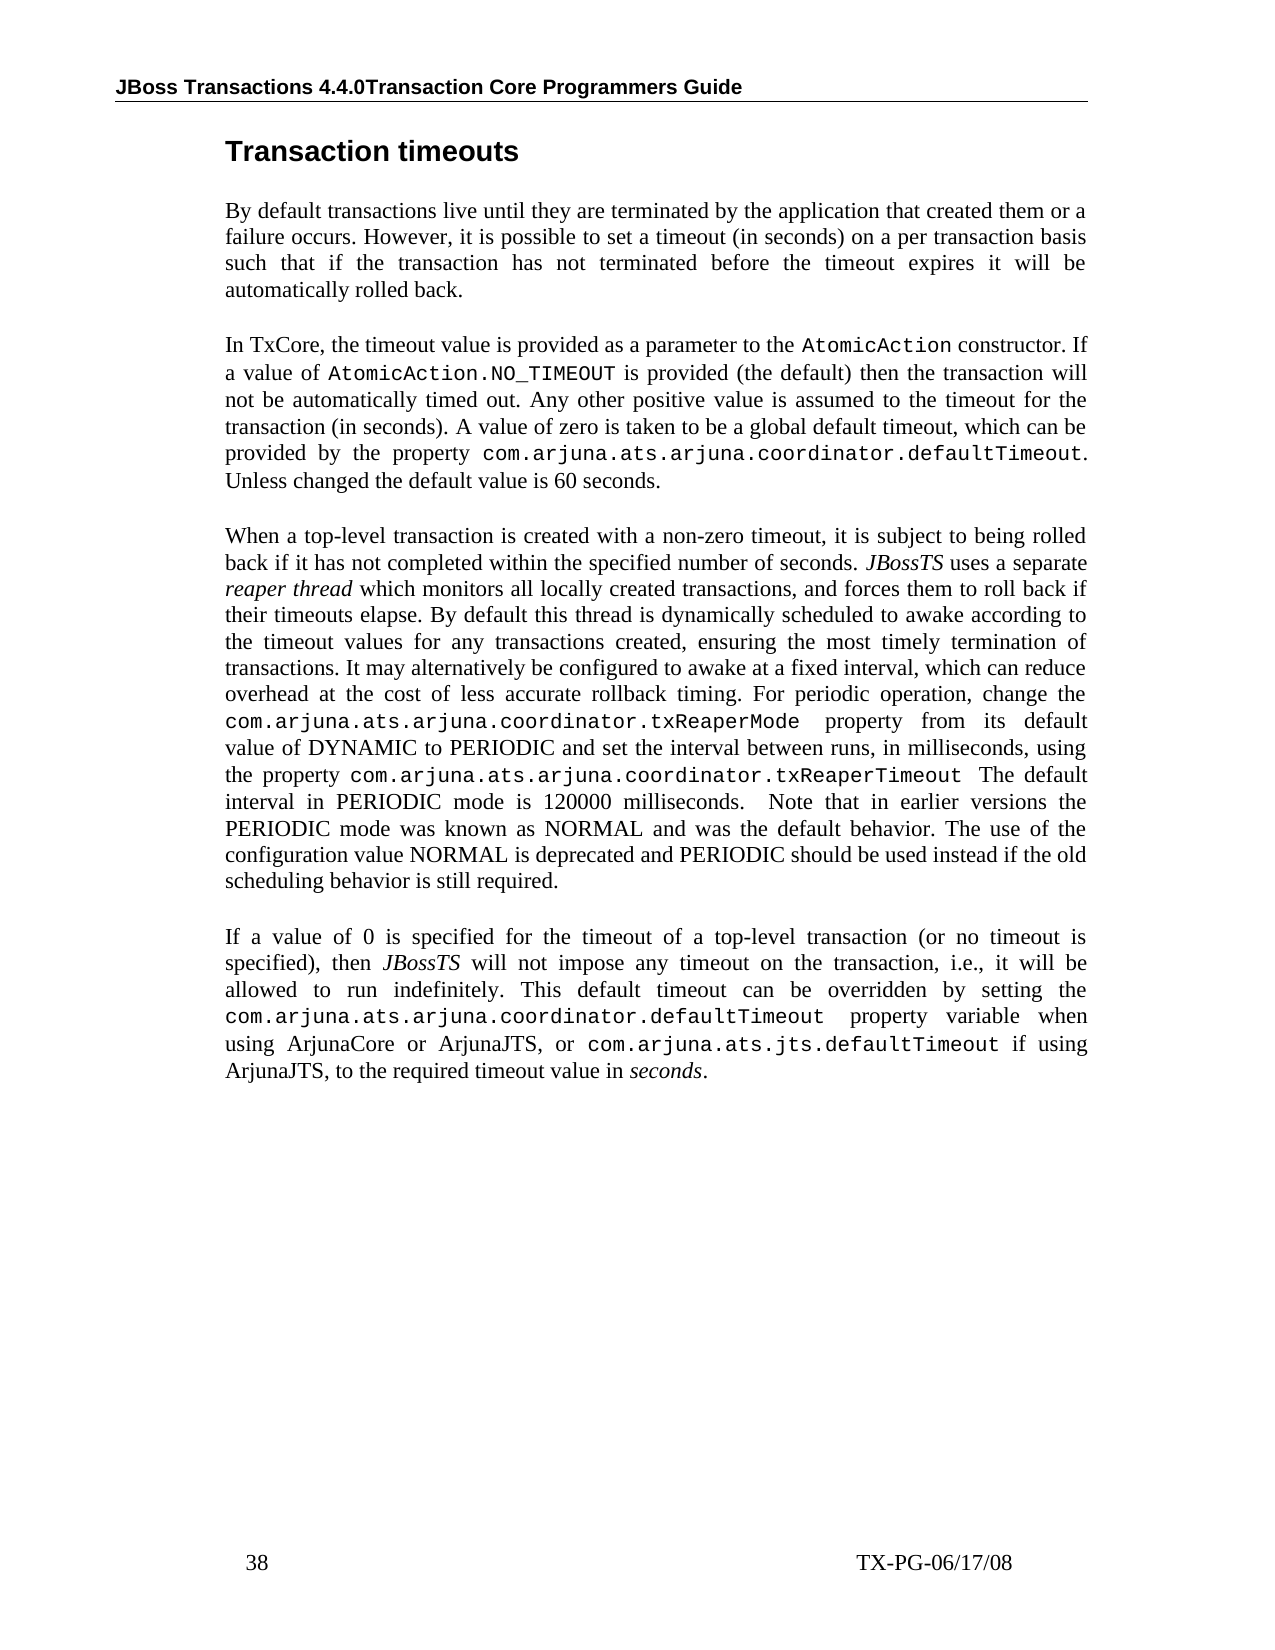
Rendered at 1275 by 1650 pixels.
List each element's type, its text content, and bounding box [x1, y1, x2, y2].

text When a top-level transaction is created with a non-zero timeout, it is subject to being rolled back if it has not completed within the specified number of seconds. JBossTS uses a separate reaper thread which monitors all locally created transactions, and forces them to roll back if their timeouts elapse. By default this thread is dynamically scheduled to awake according to the timeout values for any transactions created, ensuring the most timely termination of transactions. It may alternatively be configured to awake at a fixed interval, which can reduce overhead at the cost of less accurate rollback timing. For periodic operation, change the com.arjuna.ats.arjuna.coordinator.txReaperMode property from its default value of DYNAMIC to PERIODIC and set the interval between runs, in milliseconds, using the property com.arjuna.ats.arjuna.coordinator.txReaperTimeout The default interval in PERIODIC mode is 120000 milliseconds. Note that in earlier versions the PERIODIC mode was known as NORMAL and was the default behavior. The use of the configuration value NORMAL is deprecated and PERIODIC should be used instead if the old scheduling behavior is still required. [225, 522, 1088, 894]
subtitle Transaction timeouts [225, 134, 1088, 167]
text By default transactions live until they are terminated by the application that created them or a failure occurs. However, it is possible to set a timeout (in seconds) on a per transaction basis such that if the transaction has not terminated before the timeout expires it will be automatically rolled back. [225, 197, 1088, 302]
text If a value of 0 is specified for the timeout of a top-level transaction (or no timeout is specified), then JBossTS will not impose any timeout on the transaction, i.e., it will be allowed to run indefinitely. This default timeout can be overridden by setting the com.arjuna.ats.arjuna.coordinator.defaultTimeout property variable when using ArjunaCore or ArjunaJTS, or com.arjuna.ats.jts.defaultTimeout if using ArjunaJTS, to the required timeout value in seconds. [225, 923, 1088, 1083]
text In TxCore, the timeout value is provided as a parameter to the AtomicAction constructor. If a value of AtomicAction.NO_TIMEOUT is provided (the default) then the transaction will not be automatically timed out. Any other positive value is assumed to the timeout for the transaction (in seconds). A value of zero is taken to be a global default timeout, which can be provided by the property com.arjuna.ats.arjuna.coordinator.defaultTimeout. Unless changed the default value is 60 seconds. [225, 331, 1088, 493]
